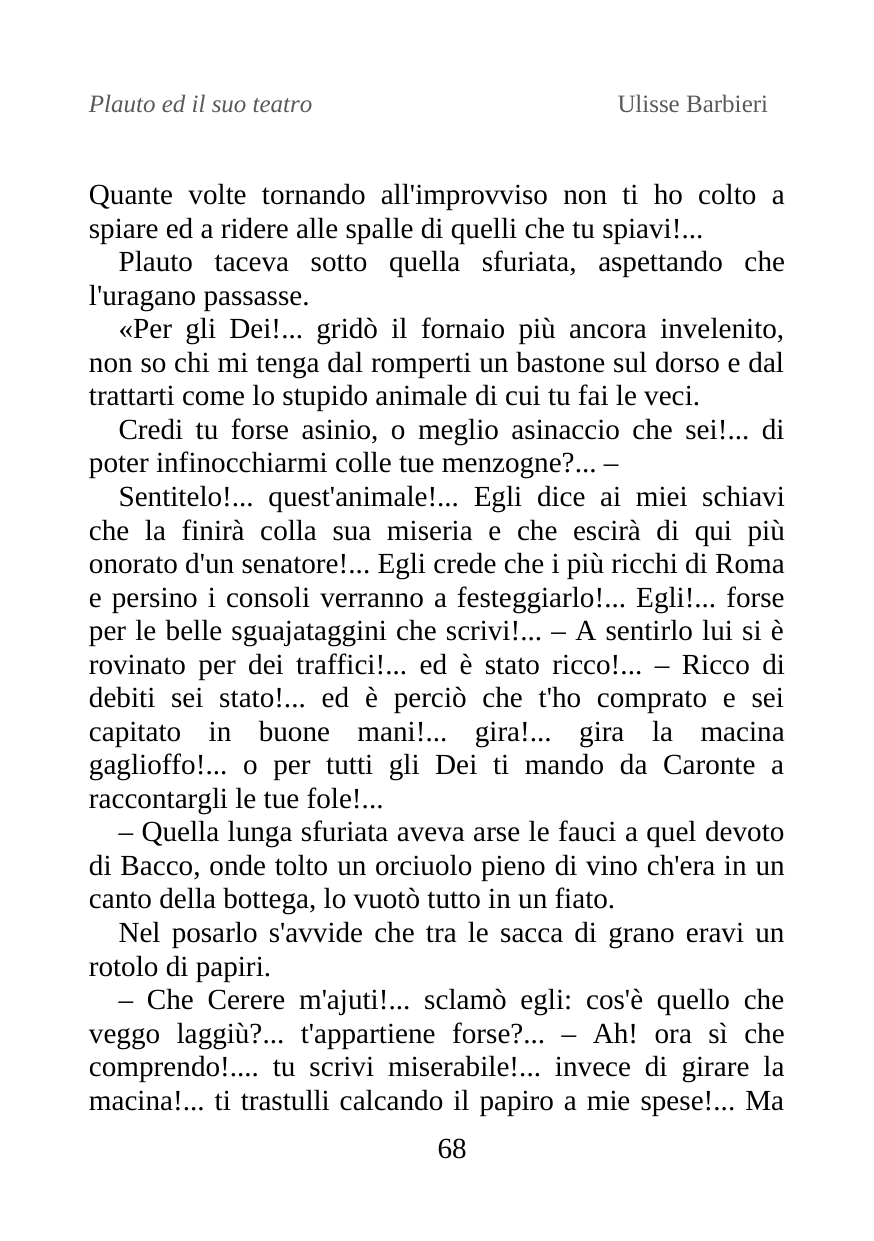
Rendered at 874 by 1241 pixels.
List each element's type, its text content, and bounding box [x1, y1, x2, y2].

text Sentitelo!... quest'animale!... Egli dice ai miei schiavi che la finirà colla sua miseria e che escirà di qui più onorato d'un senatore!... Egli crede che i più ricchi di Roma e persino i consoli verranno a festeggiarlo!... Egli!... forse per le belle sguajataggini che scrivi!... – A sentirlo lui si è rovinato per dei traffici!... ed è stato ricco!... – Ricco di debiti sei stato!... ed è perciò che t'ho comprato e sei capitato in buone mani!... gira!... gira la macina gaglioffo!... o per tutti gli Dei ti mando da Caronte a raccontargli le tue fole!... [89, 479, 785, 814]
text – Che Cerere m'ajuti!... sclamò egli: cos'è quello che veggo laggiù?... t'appartiene forse?... – Ah! ora sì che comprendo!.... tu scrivi miserabile!... invece di girare la macina!... ti trastulli calcando il papiro a mie spese!... Ma [89, 982, 785, 1116]
text Nel posarlo s'avvide che tra le sacca di grano eravi un rotolo di papiri. [89, 915, 785, 982]
text «Per gli Dei!... gridò il fornaio più ancora invelenito, non so chi mi tenga dal romperti un bastone sul dorso e dal trattarti come lo stupido animale di cui tu fai le veci. [89, 311, 785, 412]
text Plauto taceva sotto quella sfuriata, aspettando che l'uragano passasse. [89, 244, 785, 311]
text – Quella lunga sfuriata aveva arse le fauci a quel devoto di Bacco, onde tolto un orciuolo pieno di vino ch'era in un canto della bottega, lo vuotò tutto in un fiato. [89, 814, 785, 915]
text Credi tu forse asinio, o meglio asinaccio che sei!... di poter infinocchiarmi colle tue menzogne?... – [89, 412, 785, 479]
text Quante volte tornando all'improvviso non ti ho colto a spiare ed a ridere alle spalle di quelli che tu spiavi!... [89, 177, 785, 244]
